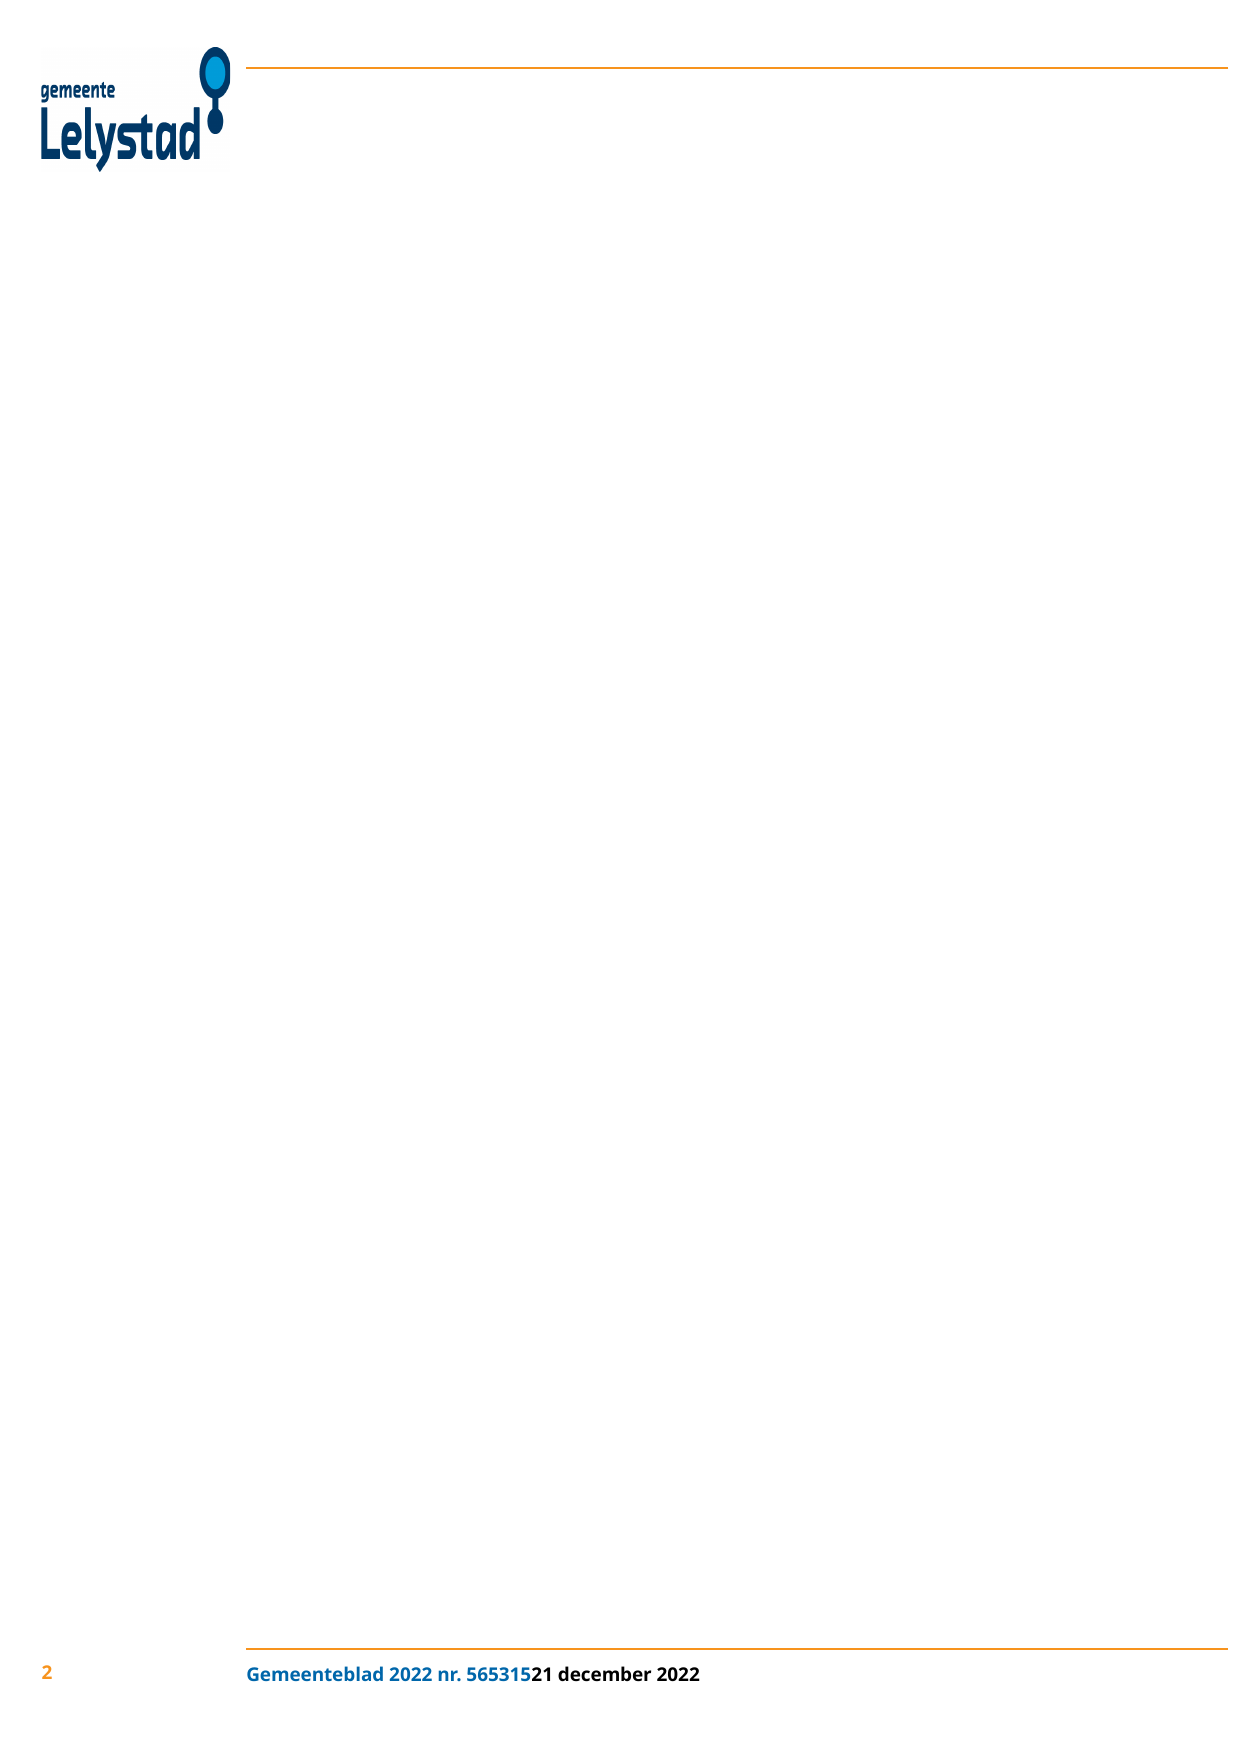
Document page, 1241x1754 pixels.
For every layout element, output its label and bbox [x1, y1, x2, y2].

picture [41, 47, 231, 172]
